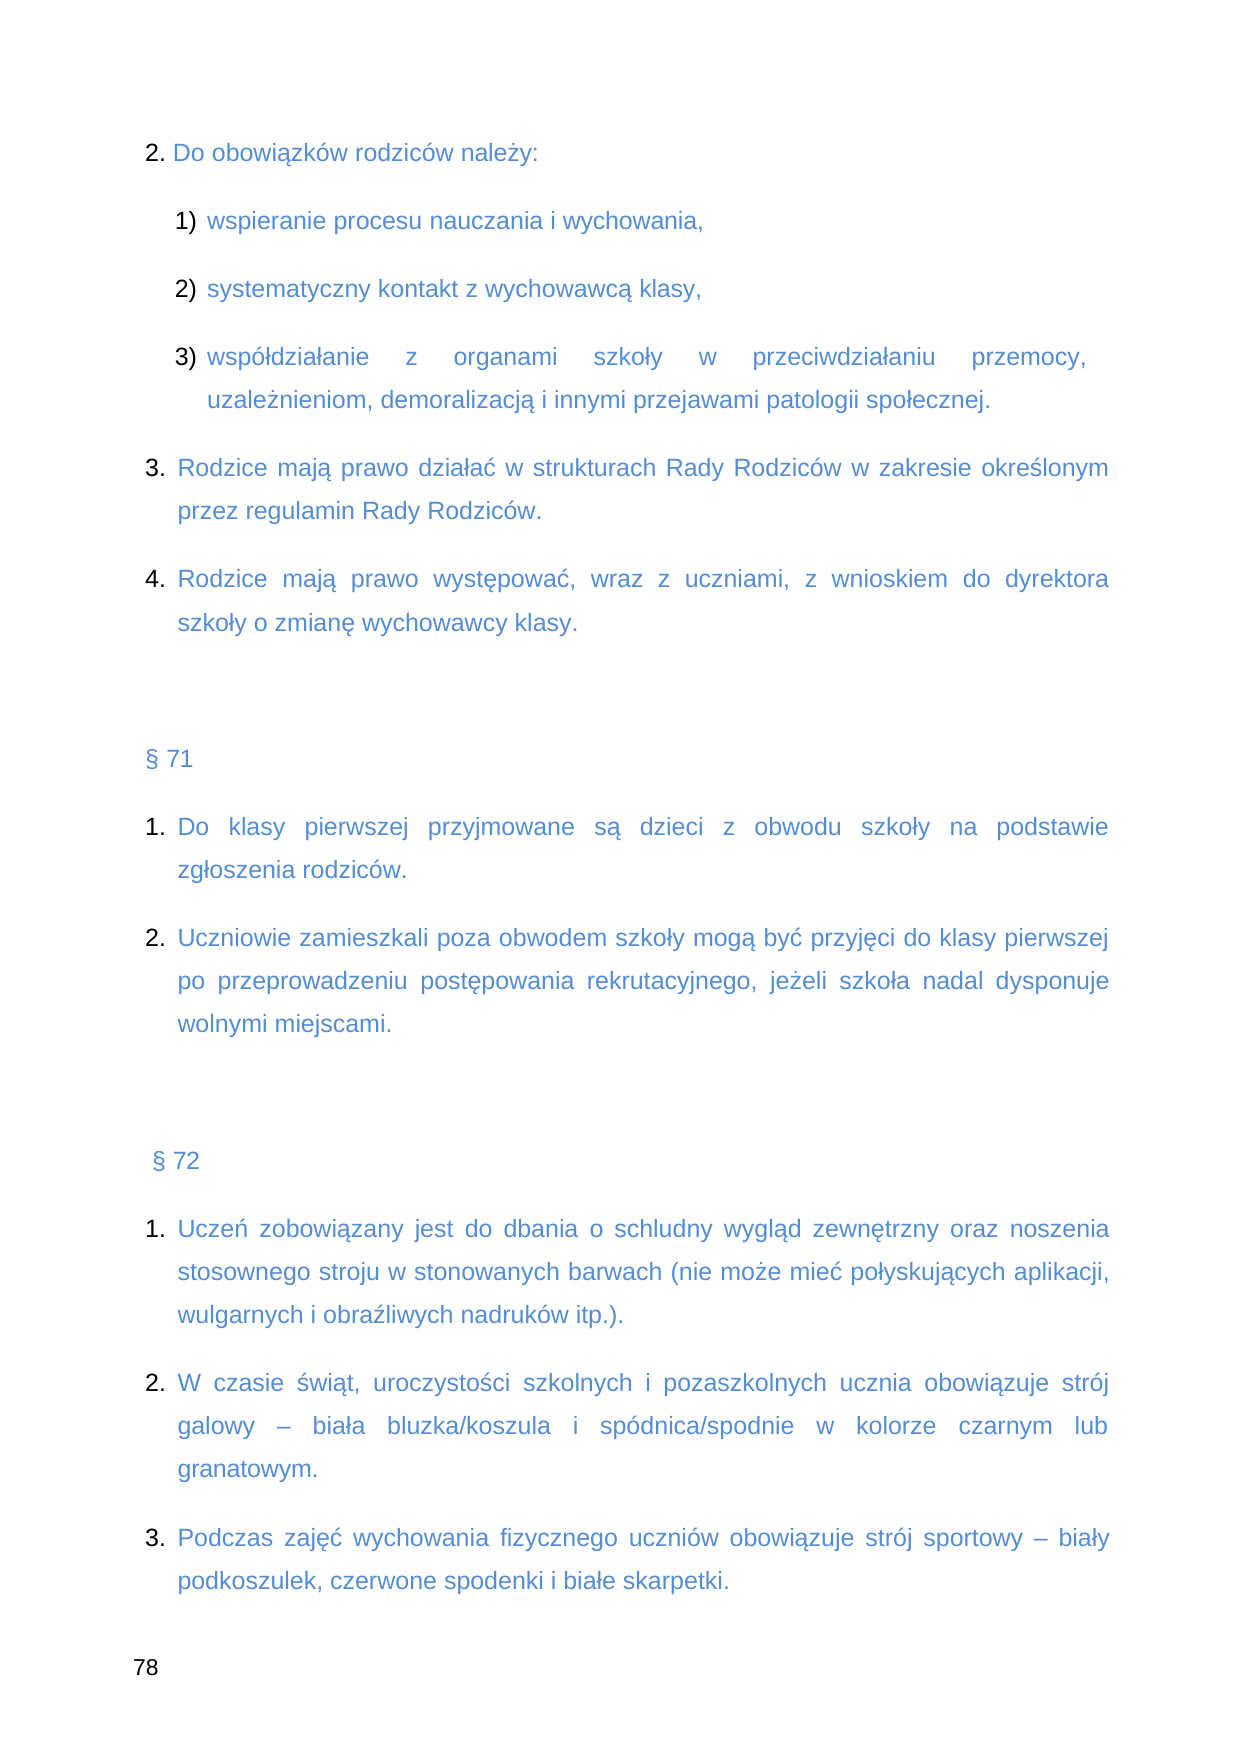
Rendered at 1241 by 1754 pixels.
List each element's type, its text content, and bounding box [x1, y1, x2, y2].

list Rodzice mają prawo działać w strukturach Rady Rodziców w zakresie określonym przez regulamin Rady Rodziców. [145, 453, 1109, 525]
list wspieranie procesu nauczania i wychowania, [174, 206, 1105, 234]
subtitle § 72 [152, 1146, 1105, 1174]
list Do obowiązków rodziców należy: [145, 137, 1105, 166]
list Uczeń zobowiązany jest do dbania o schludny wygląd zewnętrzny oraz noszenia stosownego stroju w stonowanych barwach (nie może mieć połyskujących aplikacji, wulgarnych i obraźliwych nadruków itp.). [145, 1214, 1109, 1329]
list Podczas zajęć wychowania fizycznego uczniów obowiązuje strój sportowy – biały podkoszulek, czerwone spodenki i białe skarpetki. [145, 1522, 1109, 1594]
list współdziałanie z organami szkoły w przeciwdziałaniu przemocy, uzależnieniom, demoralizacją i innymi przejawami patologii społecznej. [174, 342, 1087, 414]
list Do klasy pierwszej przyjmowane są dzieci z obwodu szkoły na podstawie zgłoszenia rodziców. [145, 812, 1109, 884]
list Rodzice mają prawo występować, wraz z uczniami, z wnioskiem do dyrektora szkoły o zmianę wychowawcy klasy. [145, 564, 1109, 636]
list W czasie świąt, uroczystości szkolnych i pozaszkolnych ucznia obowiązuje strój galowy – biała bluzka/koszula i spódnica/spodnie w kolorze czarnym lub granatowym. [145, 1368, 1109, 1483]
subtitle § 71 [145, 744, 1105, 772]
list systematyczny kontakt z wychowawcą klasy, [174, 274, 1105, 302]
list Uczniowie zamieszkali poza obwodem szkoły mogą być przyjęci do klasy pierwszej po przeprowadzeniu postępowania rekrutacyjnego, jeżeli szkoła nadal dysponuje wolnymi miejscami. [145, 923, 1109, 1038]
